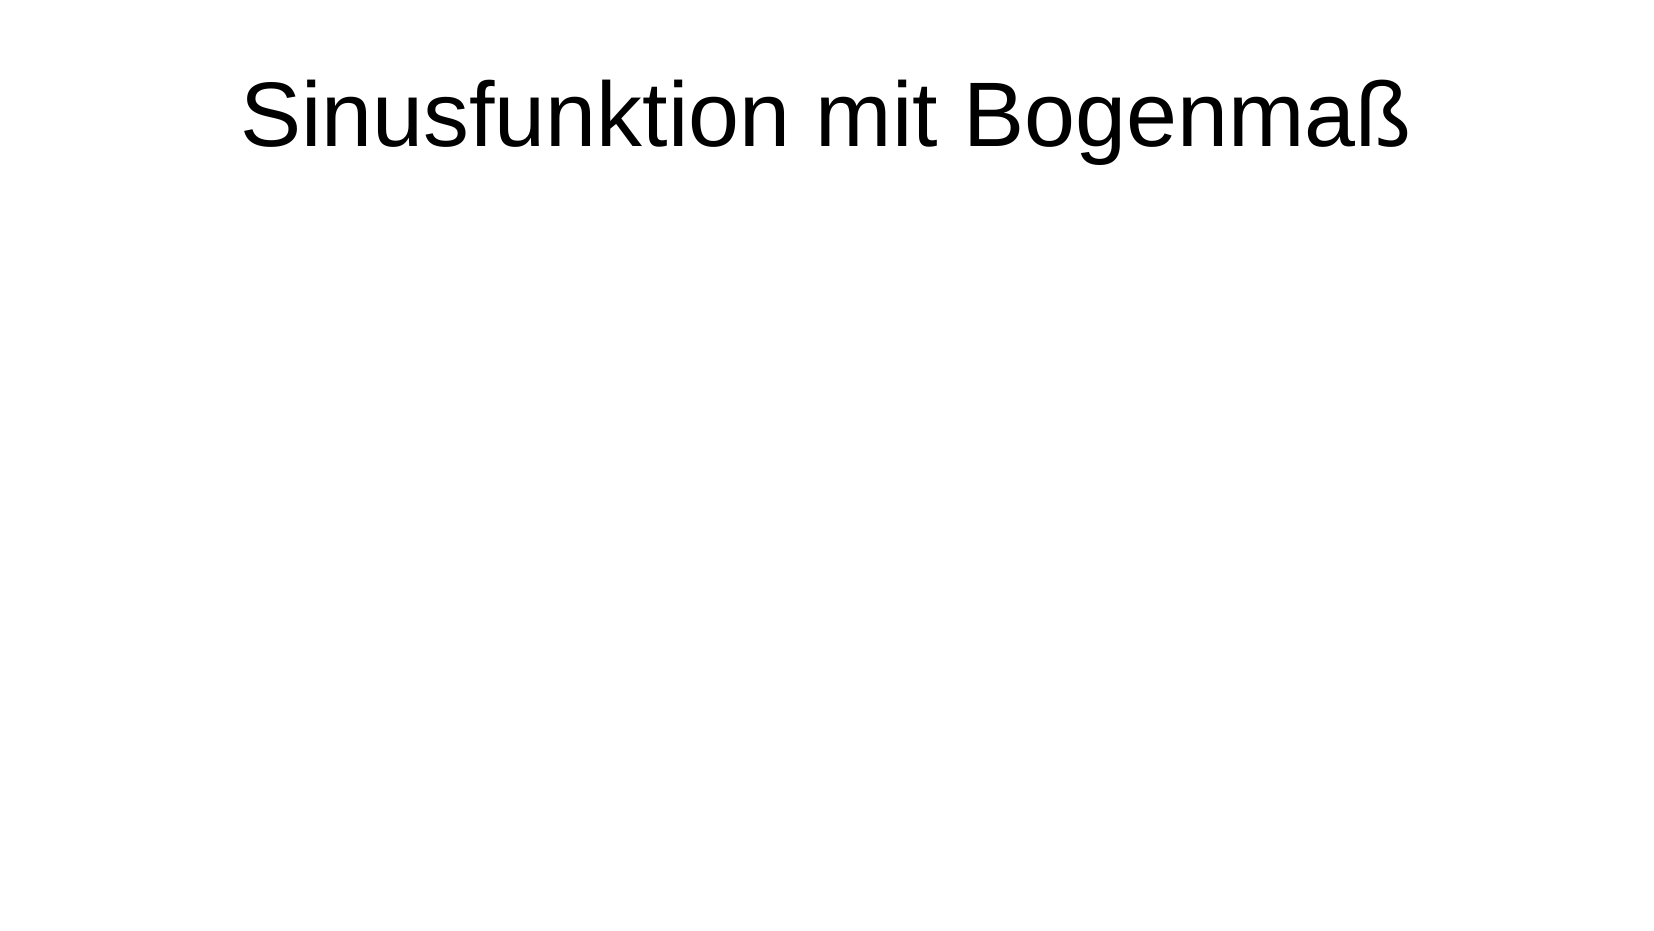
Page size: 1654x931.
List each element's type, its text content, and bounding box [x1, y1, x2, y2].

title Sinusfunktion mit Bogenmaß [82, 37, 1571, 193]
